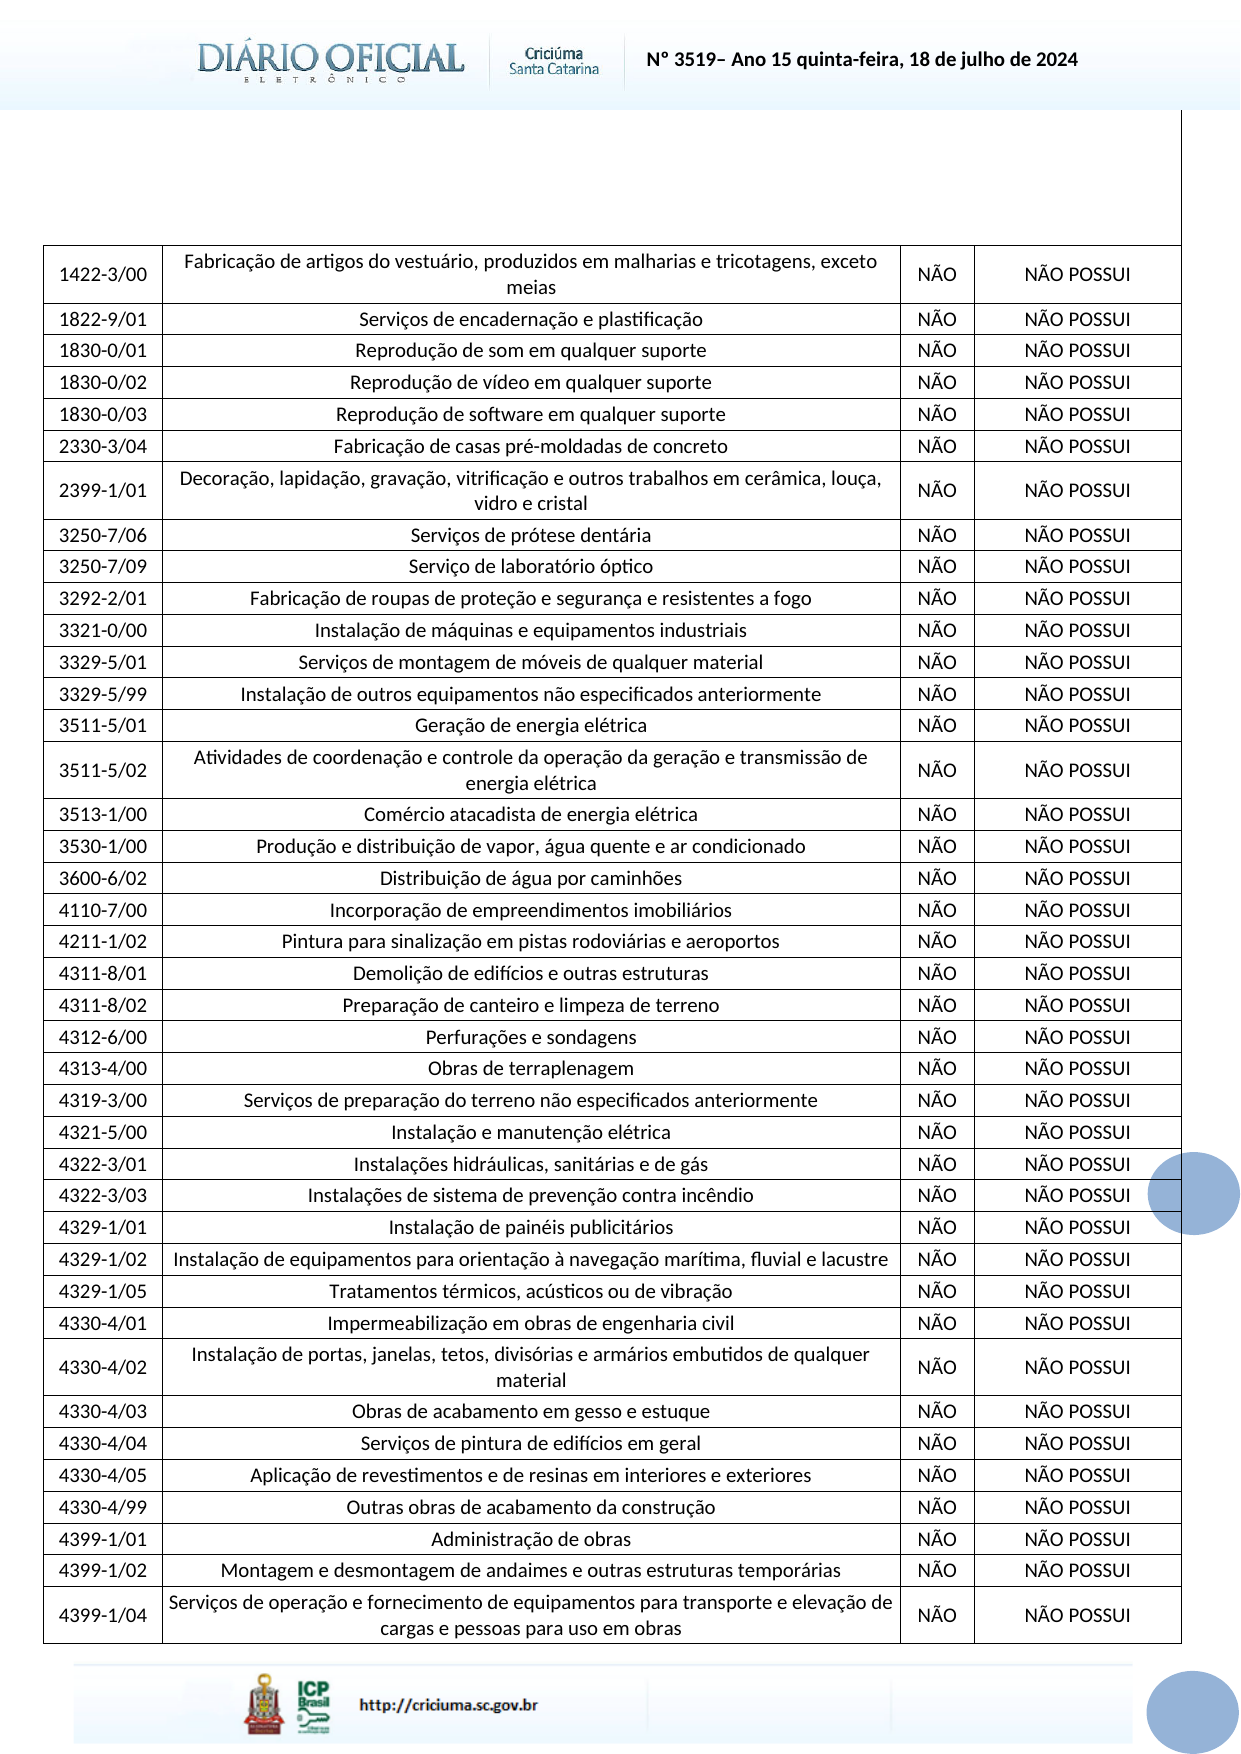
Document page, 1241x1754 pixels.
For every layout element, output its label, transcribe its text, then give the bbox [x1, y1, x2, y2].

table_cell NÃO POSSUI [975, 399, 1181, 429]
table_cell Serviços de prótese dentária [163, 520, 900, 550]
table_cell NÃO POSSUI [975, 678, 1181, 709]
table_cell NÃO [901, 1555, 974, 1586]
table_cell NÃO [901, 1339, 974, 1395]
table_cell Comércio atacadista de energia elétrica [163, 799, 900, 830]
table_cell NÃO POSSUI [975, 304, 1181, 334]
table_cell NÃO [901, 583, 974, 614]
table_cell NÃO [901, 1428, 974, 1459]
table_cell 3292-2/01 [44, 583, 162, 614]
table_cell 4322-3/01 [44, 1149, 162, 1179]
table_cell NÃO [901, 863, 974, 893]
table_cell Outras obras de acabamento da construção [163, 1492, 900, 1522]
table_cell 4399-1/04 [44, 1587, 162, 1643]
table_cell 2399-1/01 [44, 462, 162, 518]
table_cell NÃO POSSUI [975, 958, 1181, 989]
table_cell NÃO [901, 246, 974, 302]
table_cell NÃO [901, 520, 974, 550]
table_cell Serviços de encadernação e plastificação [163, 304, 900, 334]
table_cell Administração de obras [163, 1524, 900, 1554]
table_cell NÃO POSSUI [975, 742, 1181, 798]
table_cell NÃO [901, 1085, 974, 1116]
table_cell NÃO POSSUI [975, 551, 1181, 582]
table_cell 4330-4/99 [44, 1492, 162, 1522]
table_cell Reprodução de software em qualquer suporte [163, 399, 900, 429]
table_cell 3530-1/00 [44, 831, 162, 862]
table_cell NÃO [901, 799, 974, 830]
table_cell 4311-8/02 [44, 990, 162, 1020]
table_cell NÃO POSSUI [975, 1180, 1151, 1211]
table_cell NÃO POSSUI [975, 894, 1181, 925]
table_cell NÃO [901, 831, 974, 862]
table_cell NÃO POSSUI [975, 520, 1181, 550]
table_cell Geração de energia elétrica [163, 710, 900, 741]
table_cell NÃO POSSUI [975, 1276, 1181, 1306]
table_cell 4399-1/02 [44, 1555, 162, 1586]
table_cell 4330-4/01 [44, 1308, 162, 1338]
table_cell NÃO POSSUI [975, 799, 1181, 830]
table_cell 4322-3/03 [44, 1180, 162, 1211]
table_cell NÃO POSSUI [975, 462, 1181, 518]
table_cell NÃO [901, 990, 974, 1020]
table_cell Obras de acabamento em gesso e estuque [163, 1396, 900, 1427]
table_cell Decoração, lapidação, gravação, vitrificação e outros trabalhos em cerâmica, louça, vidro e cristal [163, 462, 900, 518]
table_cell Serviços de montagem de móveis de qualquer material [163, 647, 900, 677]
table_cell NÃO POSSUI [975, 367, 1181, 398]
table_cell 3250-7/09 [44, 551, 162, 582]
table_cell NÃO [901, 335, 974, 366]
table_cell Impermeabilização em obras de engenharia civil [163, 1308, 900, 1338]
table_cell NÃO POSSUI [975, 1587, 1181, 1643]
table_cell NÃO POSSUI [975, 335, 1181, 366]
table_cell NÃO POSSUI [975, 246, 1181, 302]
table_cell NÃO [901, 431, 974, 461]
table_cell NÃO POSSUI [975, 863, 1181, 893]
table_cell NÃO [901, 1053, 974, 1084]
table_cell 4313-4/00 [44, 1053, 162, 1084]
table_cell 4330-4/03 [44, 1396, 162, 1427]
table_cell Reprodução de vídeo em qualquer suporte [163, 367, 900, 398]
table_cell NÃO [901, 1244, 974, 1274]
table_cell Instalação de portas, janelas, tetos, divisórias e armários embutidos de qualquer material [163, 1339, 900, 1395]
table_cell 4110-7/00 [44, 894, 162, 925]
table_cell 4211-1/02 [44, 926, 162, 957]
table_cell Reprodução de som em qualquer suporte [163, 335, 900, 366]
table_cell Perfurações e sondagens [163, 1021, 900, 1052]
table_cell Serviço de laboratório óptico [163, 551, 900, 582]
table_cell Instalação de outros equipamentos não especificados anteriormente [163, 678, 900, 709]
table_cell NÃO POSSUI [975, 583, 1181, 614]
table_cell NÃO POSSUI [975, 831, 1181, 862]
table_cell 4329-1/02 [44, 1244, 162, 1274]
table_cell Instalação de máquinas e equipamentos industriais [163, 615, 900, 646]
table_cell NÃO [901, 926, 974, 957]
table_cell NÃO POSSUI [975, 710, 1181, 741]
table_cell NÃO [901, 647, 974, 677]
table_cell NÃO [901, 1460, 974, 1491]
table_cell NÃO [901, 958, 974, 989]
table_cell Distribuição de água por caminhões [163, 863, 900, 893]
table_cell 4399-1/01 [44, 1524, 162, 1554]
table_cell Tratamentos térmicos, acústicos ou de vibração [163, 1276, 900, 1306]
table_cell NÃO [901, 678, 974, 709]
table_cell NÃO [901, 1587, 974, 1643]
table_cell 1830-0/01 [44, 335, 162, 366]
table_cell NÃO [901, 551, 974, 582]
table_cell Atividades de coordenação e controle da operação da geração e transmissão de energia elétrica [163, 742, 900, 798]
table_cell Montagem e desmontagem de andaimes e outras estruturas temporárias [163, 1555, 900, 1586]
table_cell 3600-6/02 [44, 863, 162, 893]
table_cell 4329-1/01 [44, 1212, 162, 1243]
table_cell NÃO [901, 1117, 974, 1147]
table_cell 3329-5/01 [44, 647, 162, 677]
table_cell NÃO [901, 1396, 974, 1427]
table_cell Instalações de sistema de prevenção contra incêndio [163, 1180, 900, 1211]
table_cell NÃO POSSUI [975, 1460, 1181, 1491]
table_cell NÃO POSSUI [975, 1308, 1181, 1338]
table_cell Incorporação de empreendimentos imobiliários [163, 894, 900, 925]
table_cell NÃO [901, 1021, 974, 1052]
table_cell 4319-3/00 [44, 1085, 162, 1116]
table_cell NÃO POSSUI [975, 1053, 1181, 1084]
table_cell NÃO POSSUI [975, 1244, 1181, 1274]
table_cell 4329-1/05 [44, 1276, 162, 1306]
table_cell 4312-6/00 [44, 1021, 162, 1052]
table_cell NÃO POSSUI [975, 1149, 1181, 1179]
table_cell NÃO POSSUI [975, 1339, 1181, 1395]
table_cell 3329-5/99 [44, 678, 162, 709]
table_cell NÃO POSSUI [975, 1117, 1181, 1147]
table_cell NÃO POSSUI [975, 1021, 1181, 1052]
table_cell NÃO [901, 304, 974, 334]
table_cell Demolição de edifícios e outras estruturas [163, 958, 900, 989]
table_cell 4321-5/00 [44, 1117, 162, 1147]
table_cell Pintura para sinalização em pistas rodoviárias e aeroportos [163, 926, 900, 957]
table_cell 4330-4/05 [44, 1460, 162, 1491]
table_cell 1830-0/02 [44, 367, 162, 398]
table_cell Fabricação de casas pré-moldadas de concreto [163, 431, 900, 461]
table_cell NÃO [901, 742, 974, 798]
table_cell Instalação e manutenção elétrica [163, 1117, 900, 1147]
table_cell 1822-9/01 [44, 304, 162, 334]
table_cell NÃO [901, 462, 974, 518]
table_cell NÃO [901, 1492, 974, 1522]
table_cell NÃO POSSUI [975, 431, 1181, 461]
table_cell NÃO [901, 367, 974, 398]
table_cell NÃO [901, 399, 974, 429]
table_cell NÃO [901, 1308, 974, 1338]
table_cell NÃO POSSUI [975, 1492, 1181, 1522]
table_cell 1422-3/00 [44, 246, 162, 302]
table_cell 4330-4/02 [44, 1339, 162, 1395]
table_cell NÃO POSSUI [975, 1555, 1181, 1586]
table_cell NÃO POSSUI [975, 647, 1181, 677]
table_cell NÃO [901, 1524, 974, 1554]
table_cell Aplicação de revestimentos e de resinas em interiores e exteriores [163, 1460, 900, 1491]
table_cell NÃO POSSUI [975, 615, 1181, 646]
table_cell Serviços de preparação do terreno não especificados anteriormente [163, 1085, 900, 1116]
table_cell Instalação de equipamentos para orientação à navegação marítima, fluvial e lacustre [163, 1244, 900, 1274]
table_cell Produção e distribuição de vapor, água quente e ar condicionado [163, 831, 900, 862]
table_cell NÃO POSSUI [975, 1085, 1181, 1116]
table_cell NÃO [901, 1212, 974, 1243]
table_cell 4330-4/04 [44, 1428, 162, 1459]
table_cell 3321-0/00 [44, 615, 162, 646]
table_cell 3250-7/06 [44, 520, 162, 550]
table_cell NÃO [901, 1149, 974, 1179]
table_cell 3513-1/00 [44, 799, 162, 830]
table_cell NÃO [901, 710, 974, 741]
table_cell NÃO POSSUI [975, 1524, 1181, 1554]
table_cell NÃO POSSUI [975, 1428, 1181, 1459]
table_cell NÃO POSSUI [975, 1396, 1181, 1427]
table_cell Instalações hidráulicas, sanitárias e de gás [163, 1149, 900, 1179]
table_cell 2330-3/04 [44, 431, 162, 461]
table_cell 4311-8/01 [44, 958, 162, 989]
table_cell NÃO POSSUI [975, 926, 1181, 957]
table_cell Obras de terraplenagem [163, 1053, 900, 1084]
table_cell Preparação de canteiro e limpeza de terreno [163, 990, 900, 1020]
table_cell Fabricação de artigos do vestuário, produzidos em malharias e tricotagens, exceto meias [163, 246, 900, 302]
table_cell 1830-0/03 [44, 399, 162, 429]
table_cell Serviços de operação e fornecimento de equipamentos para transporte e elevação de cargas e pessoas para uso em obras [163, 1587, 900, 1643]
table_cell NÃO POSSUI [975, 990, 1181, 1020]
table_cell NÃO [901, 894, 974, 925]
table_cell NÃO [901, 615, 974, 646]
table_cell 3511-5/02 [44, 742, 162, 798]
table_cell Fabricação de roupas de proteção e segurança e resistentes a fogo [163, 583, 900, 614]
table_cell NÃO [901, 1180, 974, 1211]
table_cell 3511-5/01 [44, 710, 162, 741]
table_cell NÃO [901, 1276, 974, 1306]
table_cell Serviços de pintura de edifícios em geral [163, 1428, 900, 1459]
table_cell NÃO POSSUI [975, 1212, 1181, 1243]
table_cell Instalação de painéis publicitários [163, 1212, 900, 1243]
